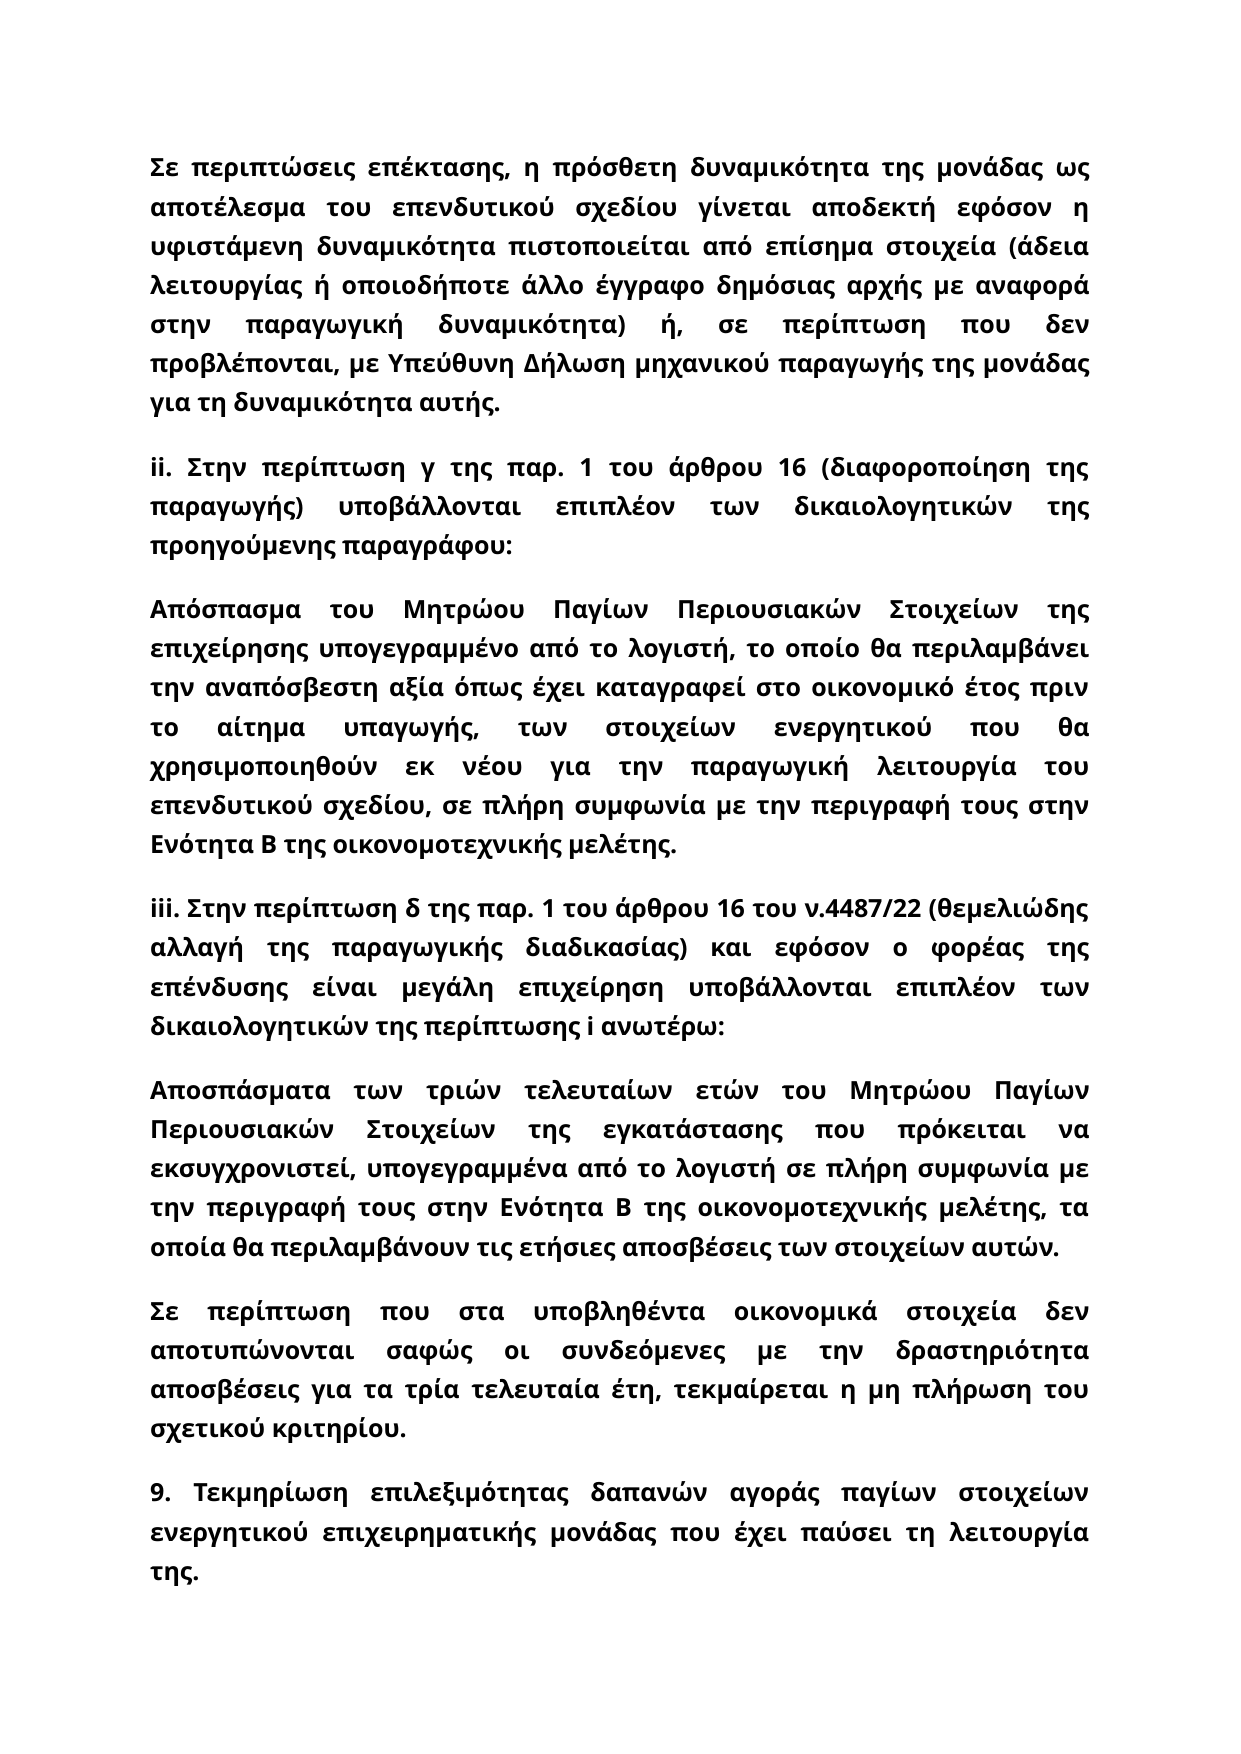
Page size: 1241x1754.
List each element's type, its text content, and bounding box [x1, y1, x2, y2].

text 9. Τεκμηρίωση επιλεξιμότητας δαπανών αγοράς παγίων στοιχείων ενεργητικού επιχειρηματικής μονάδας που έχει παύσει τη λειτουργία της. [150, 1475, 1090, 1587]
text Σε περιπτώσεις επέκτασης, η πρόσθετη δυναμικότητα της μονάδας ως αποτέλεσμα του επενδυτικού σχεδίου γίνεται αποδεκτή εφόσον η υφιστάμενη δυναμικότητα πιστοποιείται από επίσημα στοιχεία (άδεια λειτουργίας ή οποιοδήποτε άλλο έγγραφο δημόσιας αρχής με αναφορά στην παραγωγική δυναμικότητα) ή, σε περίπτωση που δεν προβλέπονται, με Υπεύθυνη Δήλωση μηχανικού παραγωγής της μονάδας για τη δυναμικότητα αυτής. [150, 150, 1090, 419]
text Σε περίπτωση που στα υποβληθέντα οικονομικά στοιχεία δεν αποτυπώνονται σαφώς οι συνδεόμενες με την δραστηριότητα αποσβέσεις για τα τρία τελευταία έτη, τεκμαίρεται η μη πλήρωση του σχετικού κριτηρίου. [150, 1293, 1090, 1445]
text ii. Στην περίπτωση γ της παρ. 1 του άρθρου 16 (διαφοροποίηση της παραγωγής) υποβάλλονται επιπλέον των δικαιολογητικών της προηγούμενης παραγράφου: [150, 449, 1090, 562]
text Απόσπασμα του Μητρώου Παγίων Περιουσιακών Στοιχείων της επιχείρησης υπογεγραμμένο από το λογιστή, το οποίο θα περιλαμβάνει την αναπόσβεστη αξία όπως έχει καταγραφεί στο οικονομικό έτος πριν το αίτημα υπαγωγής, των στοιχείων ενεργητικού που θα χρησιμοποιηθούν εκ νέου για την παραγωγική λειτουργία του επενδυτικού σχεδίου, σε πλήρη συμφωνία με την περιγραφή τους στην Ενότητα Β της οικονομοτεχνικής μελέτης. [150, 592, 1090, 861]
text iii. Στην περίπτωση δ της παρ. 1 του άρθρου 16 του ν.4487/22 (θεμελιώδης αλλαγή της παραγωγικής διαδικασίας) και εφόσον ο φορέας της επένδυσης είναι μεγάλη επιχείρηση υποβάλλονται επιπλέον των δικαιολογητικών της περίπτωσης i ανωτέρω: [150, 891, 1090, 1042]
text Αποσπάσματα των τριών τελευταίων ετών του Μητρώου Παγίων Περιουσιακών Στοιχείων της εγκατάστασης που πρόκειται να εκσυγχρονιστεί, υπογεγραμμένα από το λογιστή σε πλήρη συμφωνία με την περιγραφή τους στην Ενότητα Β της οικονομοτεχνικής μελέτης, τα οποία θα περιλαμβάνουν τις ετήσιες αποσβέσεις των στοιχείων αυτών. [150, 1072, 1090, 1263]
